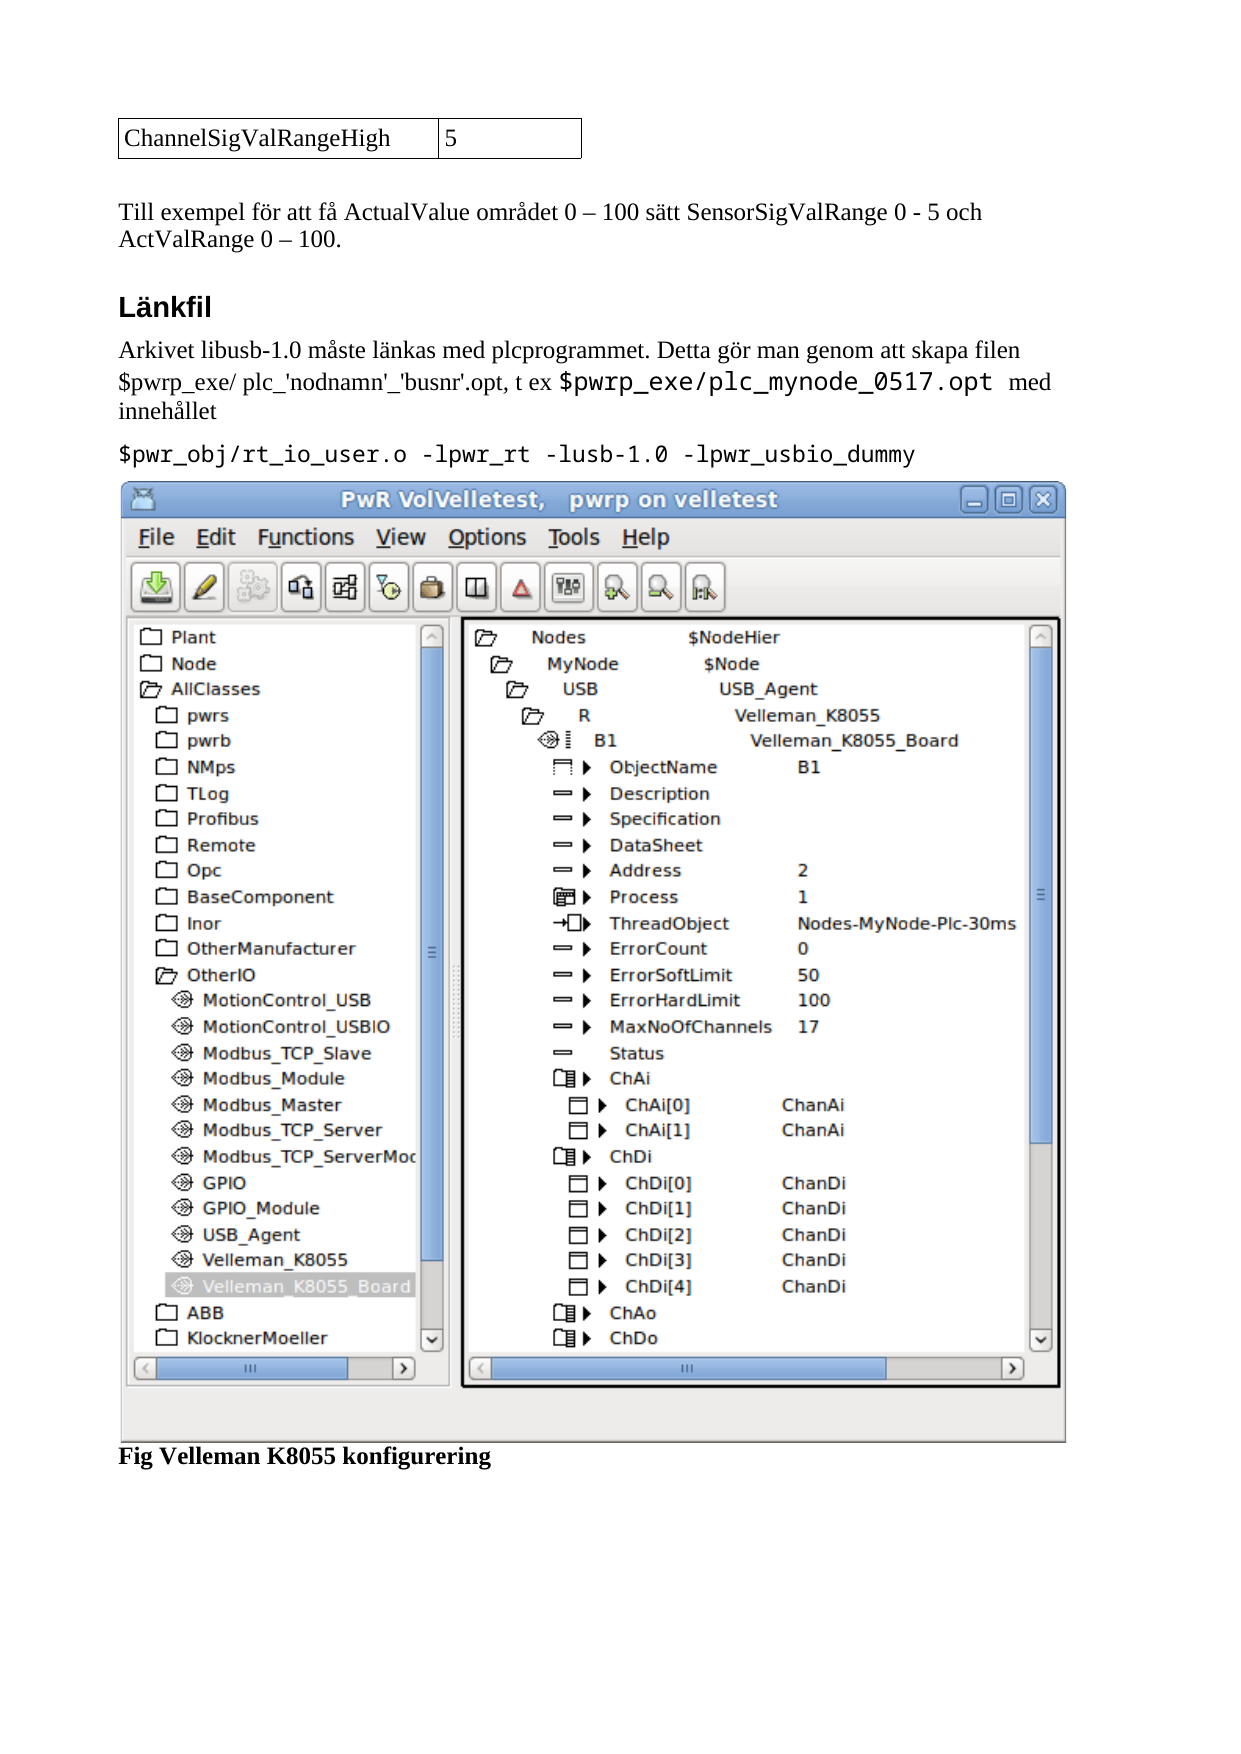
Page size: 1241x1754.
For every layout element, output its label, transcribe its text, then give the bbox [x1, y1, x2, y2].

subtitle Länkfil [118, 291, 1122, 323]
text Arkivet libusb-1.0 måste länkas med plcprogrammet. Detta gör man genom att skapa filen $pwrp_exe/ plc_'nodnamn'_'busnr'.opt, t ex $pwrp_exe/plc_mynode_0517.opt med innehållet [118, 336, 1122, 425]
text Fig Velleman K8055 konfigurering [118, 1443, 1122, 1470]
picture [120, 481, 1067, 1443]
text $pwr_obj/rt_io_user.o -lpwr_rt -lusb-1.0 -lpwr_usbio_dummy [118, 438, 1122, 469]
table_cell ChannelSigValRangeHigh [119, 119, 438, 157]
table_cell 5 [439, 119, 581, 157]
text Till exempel för att få ActualValue området 0 – 100 sätt SensorSigValRange 0 - 5 och ActValRange 0 – 100. [118, 198, 1122, 253]
